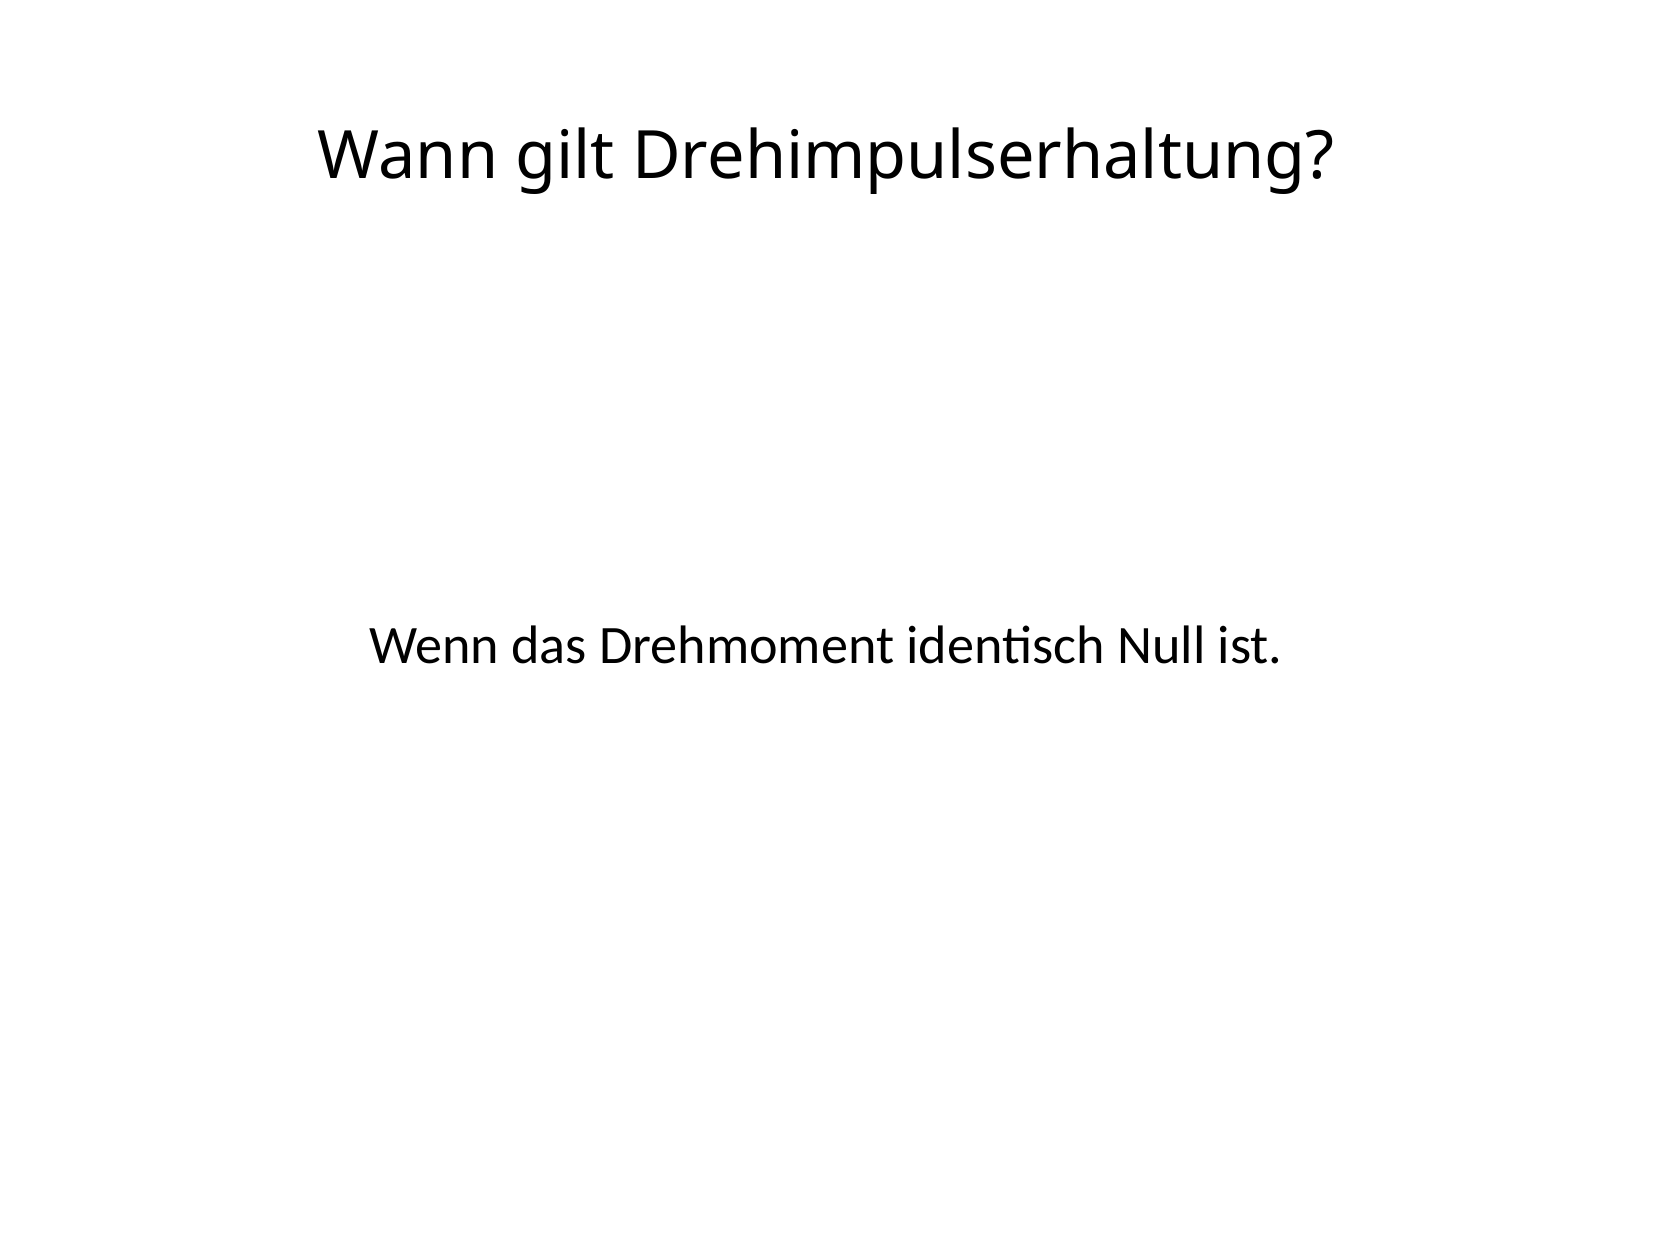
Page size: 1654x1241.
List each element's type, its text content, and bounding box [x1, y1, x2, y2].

title Wann gilt Drehimpulserhaltung? [82, 49, 1571, 257]
subtitle Wenn das Drehmoment identisch Null ist. [82, 290, 1571, 1010]
